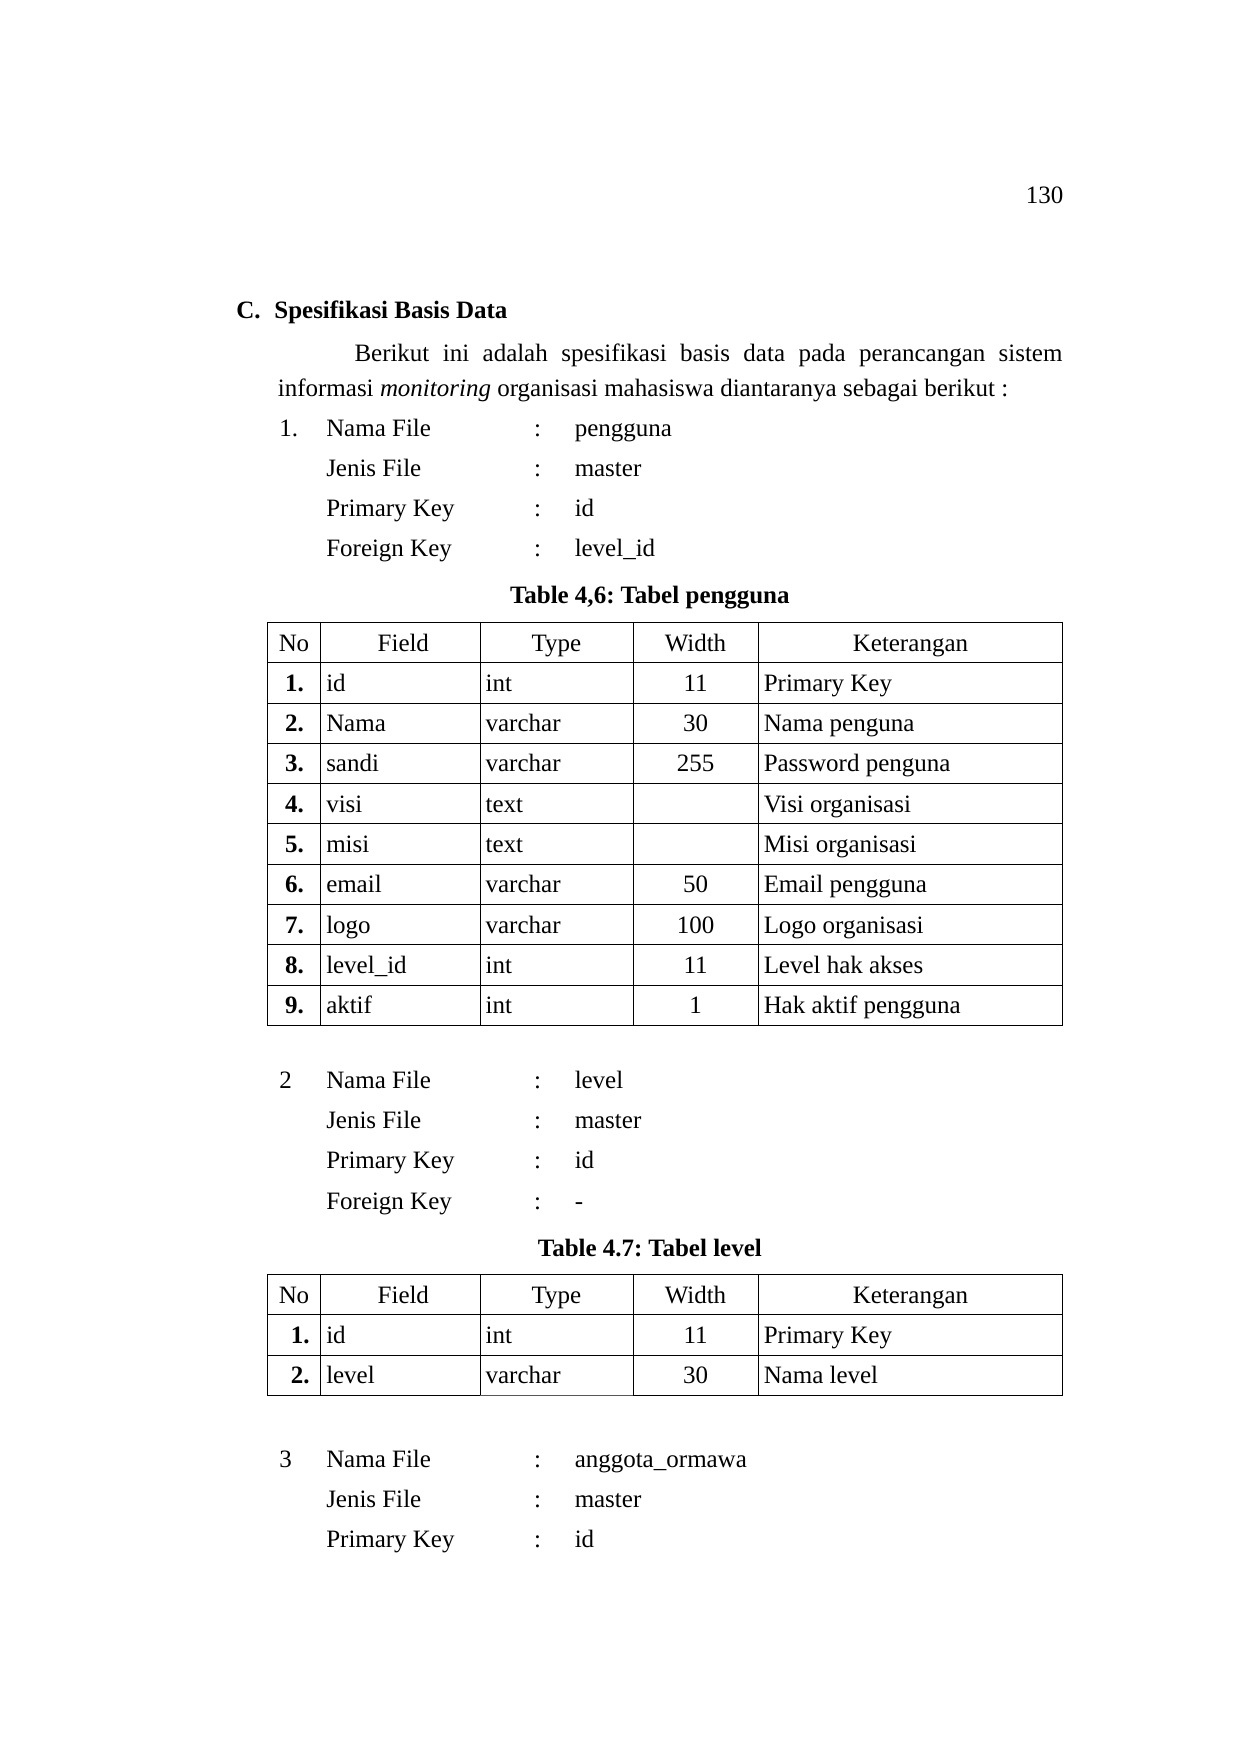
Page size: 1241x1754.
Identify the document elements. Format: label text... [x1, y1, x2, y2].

table_cell : [528, 528, 569, 568]
list Spesifikasi Basis Data [236, 295, 1063, 324]
table_header Keterangan [759, 1275, 1062, 1314]
table_cell : [528, 488, 569, 528]
table_cell 11 [634, 663, 758, 702]
table_cell 50 [634, 865, 758, 904]
table_cell varchar [481, 865, 633, 904]
table_header Keterangan [759, 623, 1062, 662]
table_cell Level hak akses [759, 945, 1062, 984]
table_cell 30 [634, 704, 758, 743]
table_cell 11 [634, 945, 758, 984]
table_cell email [321, 865, 480, 904]
table_cell Jenis File [320, 448, 528, 488]
table_cell varchar [481, 704, 633, 743]
table_header 2 [274, 1060, 320, 1100]
table_cell [634, 824, 758, 864]
table_cell sandi [321, 744, 480, 783]
table_cell 1 [634, 986, 758, 1025]
table_cell [268, 865, 320, 904]
table_cell int [481, 663, 633, 702]
table_cell [268, 744, 320, 783]
table_cell logo [321, 905, 480, 944]
table_cell Foreign Key [320, 1180, 528, 1220]
table_cell Hak aktif pengguna [759, 986, 1062, 1025]
table_cell [274, 448, 320, 488]
table_cell - [569, 1180, 1062, 1220]
table_cell [268, 704, 320, 743]
table_cell text [481, 824, 633, 864]
table_cell text [481, 784, 633, 823]
table_cell [274, 1180, 320, 1220]
text Table 4,6: Tabel pengguna [236, 581, 1063, 609]
table_header Width [634, 1275, 758, 1314]
table_cell 100 [634, 905, 758, 944]
table_cell Primary Key [759, 1315, 1062, 1355]
table_cell id [569, 488, 1062, 528]
table_cell varchar [481, 905, 633, 944]
table_cell [274, 528, 320, 568]
table_cell Email pengguna [759, 865, 1062, 904]
table_cell : [528, 1100, 569, 1140]
table_header : [528, 407, 569, 447]
table_header Type [481, 623, 633, 662]
table_cell [274, 1519, 320, 1559]
table_cell : [528, 1140, 569, 1180]
table_header Type [481, 1275, 633, 1314]
table_cell [274, 1140, 320, 1180]
table_header Nama File [320, 407, 528, 447]
table_cell : [528, 1519, 569, 1559]
table_header pengguna [569, 407, 1062, 447]
table_cell [268, 663, 320, 702]
table_cell visi [321, 784, 480, 823]
table_cell [268, 945, 320, 984]
table_cell level_id [321, 945, 480, 984]
table_header No [268, 1275, 320, 1314]
table_cell id [321, 663, 480, 702]
table_cell Jenis File [320, 1479, 528, 1519]
table_header Nama File [320, 1438, 528, 1478]
table_cell Logo organisasi [759, 905, 1062, 944]
table_cell id [569, 1140, 1062, 1180]
table_cell id [321, 1315, 480, 1355]
table_cell level_id [569, 528, 1062, 568]
table_cell master [569, 1100, 1062, 1140]
table_cell [268, 1356, 320, 1395]
table_header Width [634, 623, 758, 662]
table_cell id [569, 1519, 1062, 1559]
table_cell : [528, 1479, 569, 1519]
table_cell Primary Key [320, 488, 528, 528]
table_cell Primary Key [759, 663, 1062, 702]
table_cell master [569, 1479, 1062, 1519]
table_header 3 [274, 1438, 320, 1478]
table_cell misi [321, 824, 480, 864]
table_cell aktif [321, 986, 480, 1025]
table_header Field [321, 623, 480, 662]
table_cell int [481, 1315, 633, 1355]
table_cell [634, 784, 758, 823]
text Table 4.7: Tabel level [236, 1233, 1063, 1262]
table_cell Primary Key [320, 1140, 528, 1180]
table_cell [274, 1100, 320, 1140]
table_cell level [321, 1356, 480, 1395]
table_cell 30 [634, 1356, 758, 1395]
table_header : [528, 1060, 569, 1100]
table_cell Primary Key [320, 1519, 528, 1559]
table_cell Nama level [759, 1356, 1062, 1395]
table_cell master [569, 448, 1062, 488]
table_cell : [528, 1180, 569, 1220]
table_cell [268, 824, 320, 864]
table_cell 11 [634, 1315, 758, 1355]
table_cell Password penguna [759, 744, 1062, 783]
table_cell varchar [481, 744, 633, 783]
table_cell int [481, 945, 633, 984]
table_cell Jenis File [320, 1100, 528, 1140]
table_cell [274, 1479, 320, 1519]
table_cell [274, 488, 320, 528]
table_header : [528, 1438, 569, 1478]
table_cell [268, 905, 320, 944]
table_header level [569, 1060, 1062, 1100]
text Berikut ini adalah spesifikasi basis data pada perancangan sistem informasi monitoring organisasi mahasiswa diantaranya sebagai berikut : [278, 338, 1063, 401]
table_cell Foreign Key [320, 528, 528, 568]
table_header Nama File [320, 1060, 528, 1100]
table_cell int [481, 986, 633, 1025]
table_header No [268, 623, 320, 662]
table_cell Misi organisasi [759, 824, 1062, 864]
table_cell [268, 1315, 320, 1355]
table_header 1. [274, 407, 320, 447]
table_cell Nama penguna [759, 704, 1062, 743]
table_header Field [321, 1275, 480, 1314]
table_cell varchar [481, 1356, 633, 1395]
table_cell Nama [321, 704, 480, 743]
table_header anggota_ormawa [569, 1438, 1062, 1478]
table_cell [268, 986, 320, 1025]
table_cell [268, 784, 320, 823]
table_cell : [528, 448, 569, 488]
table_cell Visi organisasi [759, 784, 1062, 823]
table_cell 255 [634, 744, 758, 783]
